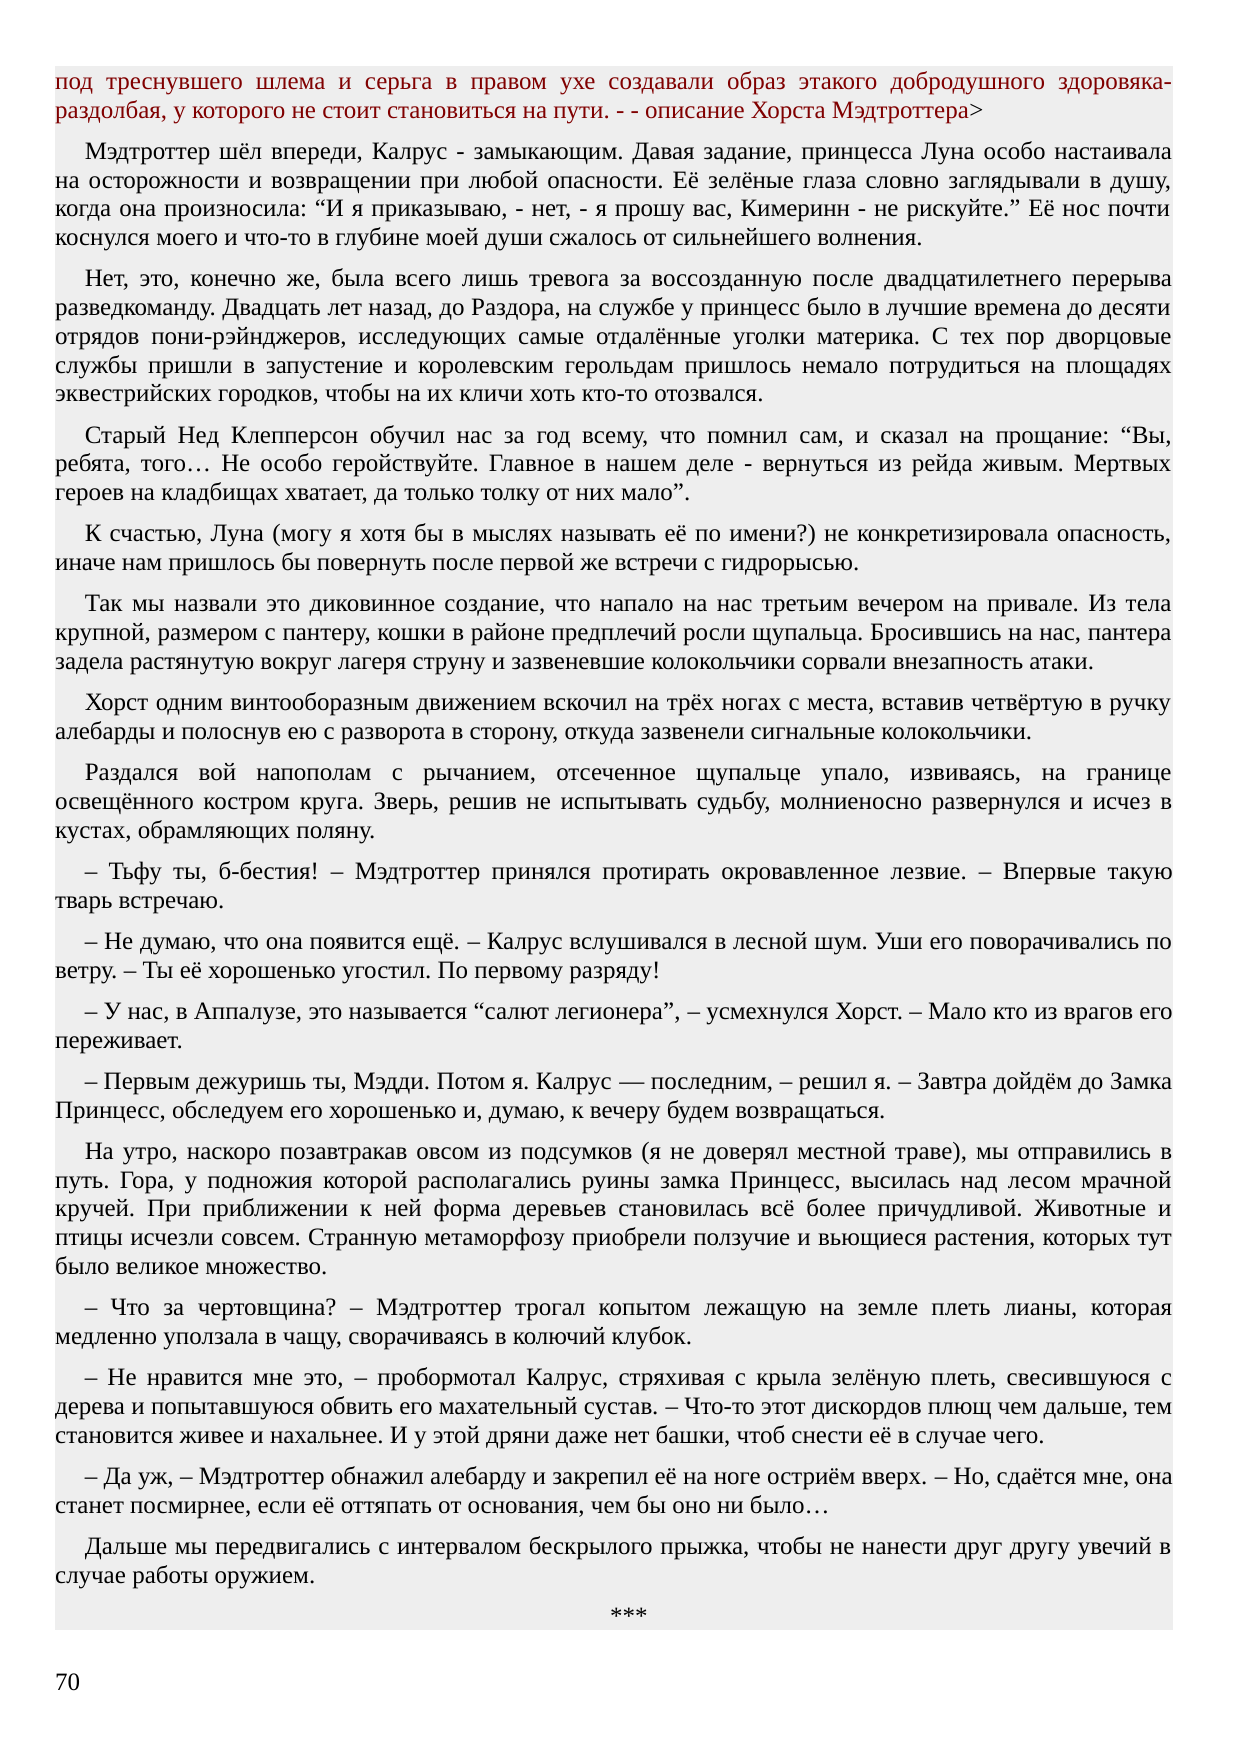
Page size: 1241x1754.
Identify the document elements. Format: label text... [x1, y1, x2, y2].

text Старый Нед Клепперсон обучил нас за год всему, что помнил сам, и сказал на прощание: “Вы, ребята, того… Не особо геройствуйте. Главное в нашем деле - вернуться из рейда живым. Мертвых героев на кладбищах хватает, да только толку от них мало”. [55, 420, 1173, 506]
text Мэдтроттер шёл впереди, Калрус - замыкающим. Давая задание, принцесса Луна особо настаивала на осторожности и возвращении при любой опасности. Её зелёные глаза словно заглядывали в душу, когда она произносила: “И я приказываю, - нет, - я прошу вас, Кимеринн - не рискуйте.” Её нос почти коснулся моего и что-то в глубине моей души сжалось от сильнейшего волнения. [55, 136, 1173, 251]
text Дальше мы передвигались с интервалом бескрылого прыжка, чтобы не нанести друг другу увечий в случае работы оружием. [55, 1531, 1173, 1588]
text К счастью, Луна (могу я хотя бы в мыслях называть её по имени?) не конкретизировала опасность, иначе нам пришлось бы повернуть после первой же встречи с гидрорысью. [55, 518, 1173, 576]
text Нет, это, конечно же, была всего лишь тревога за воссозданную после двадцатилетнего перерыва разведкоманду. Двадцать лет назад, до Раздора, на службе у принцесс было в лучшие времена до десяти отрядов пони-рэйнджеров, исследующих самые отдалённые уголки материка. С тех пор дворцовые службы пришли в запустение и королевским герольдам пришлось немало потрудиться на площадях эквестрийских городков, чтобы на их кличи хоть кто-то отозвался. [55, 263, 1173, 407]
text – Не думаю, что она появится ещё. – Калрус вслушивался в лесной шум. Уши его поворачивались по ветру. – Ты её хорошенько угостил. По первому разряду! [55, 926, 1173, 983]
text *** [55, 1601, 1173, 1630]
text – Не нравится мне это, – пробормотал Калрус, стряхивая с крыла зелёную плеть, свесившуюся с дерева и попытавшуюся обвить его махательный сустав. – Что-то этот дискордов плющ чем дальше, тем становится живее и нахальнее. И у этой дряни даже нет башки, чтоб снести её в случае чего. [55, 1362, 1173, 1448]
text На утро, наскоро позавтракав овсом из подсумков (я не доверял местной траве), мы отправились в путь. Гора, у подножия которой располагались руины замка Принцесс, высилась над лесом мрачной кручей. При приближении к ней форма деревьев становилась всё более причудливой. Животные и птицы исчезли совсем. Странную метаморфозу приобрели ползучие и вьющиеся растения, которых тут было великое множество. [55, 1136, 1173, 1280]
text Так мы назвали это диковинное создание, что напало на нас третьим вечером на привале. Из тела крупной, размером с пантеру, кошки в районе предплечий росли щупальца. Бросившись на нас, пантера задела растянутую вокруг лагеря струну и зазвеневшие колокольчики сорвали внезапность атаки. [55, 588, 1173, 675]
text – Что за чертовщина? – Мэдтроттер трогал копытом лежащую на земле плеть лианы, которая медленно уползала в чащу, сворачиваясь в колючий клубок. [55, 1292, 1173, 1350]
text – Да уж, – Мэдтроттер обнажил алебарду и закрепил её на ноге остриём вверх. – Но, сдаётся мне, она станет посмирнее, если её оттяпать от основания, чем бы оно ни было… [55, 1461, 1173, 1518]
text Хорст одним винтооборазным движением вскочил на трёх ногах с места, вставив четвёртую в ручку алебарды и полоснув ею с разворота в сторону, откуда зазвенели сигнальные колокольчики. [55, 687, 1173, 745]
text под треснувшего шлема и серьга в правом ухе создавали образ этакого добродушного здоровяка-раздолбая, у которого не стоит становиться на пути. - - описание Хорста Мэдтроттера> [55, 66, 1173, 123]
text – Первым дежуришь ты, Мэдди. Потом я. Калрус — последним, – решил я. – Завтра дойдём до Замка Принцесс, обследуем его хорошенько и, думаю, к вечеру будем возвращаться. [55, 1066, 1173, 1123]
text – У нас, в Аппалузе, это называется “салют легионера”, – усмехнулся Хорст. – Мало кто из врагов его переживает. [55, 996, 1173, 1053]
text Раздался вой напополам с рычанием, отсеченное щупальце упало, извиваясь, на границе освещённого костром круга. Зверь, решив не испытывать судьбу, молниеносно развернулся и исчез в кустах, обрамляющих поляну. [55, 757, 1173, 843]
text – Тьфу ты, б-бестия! – Мэдтроттер принялся протирать окровавленное лезвие. – Впервые такую тварь встречаю. [55, 856, 1173, 913]
